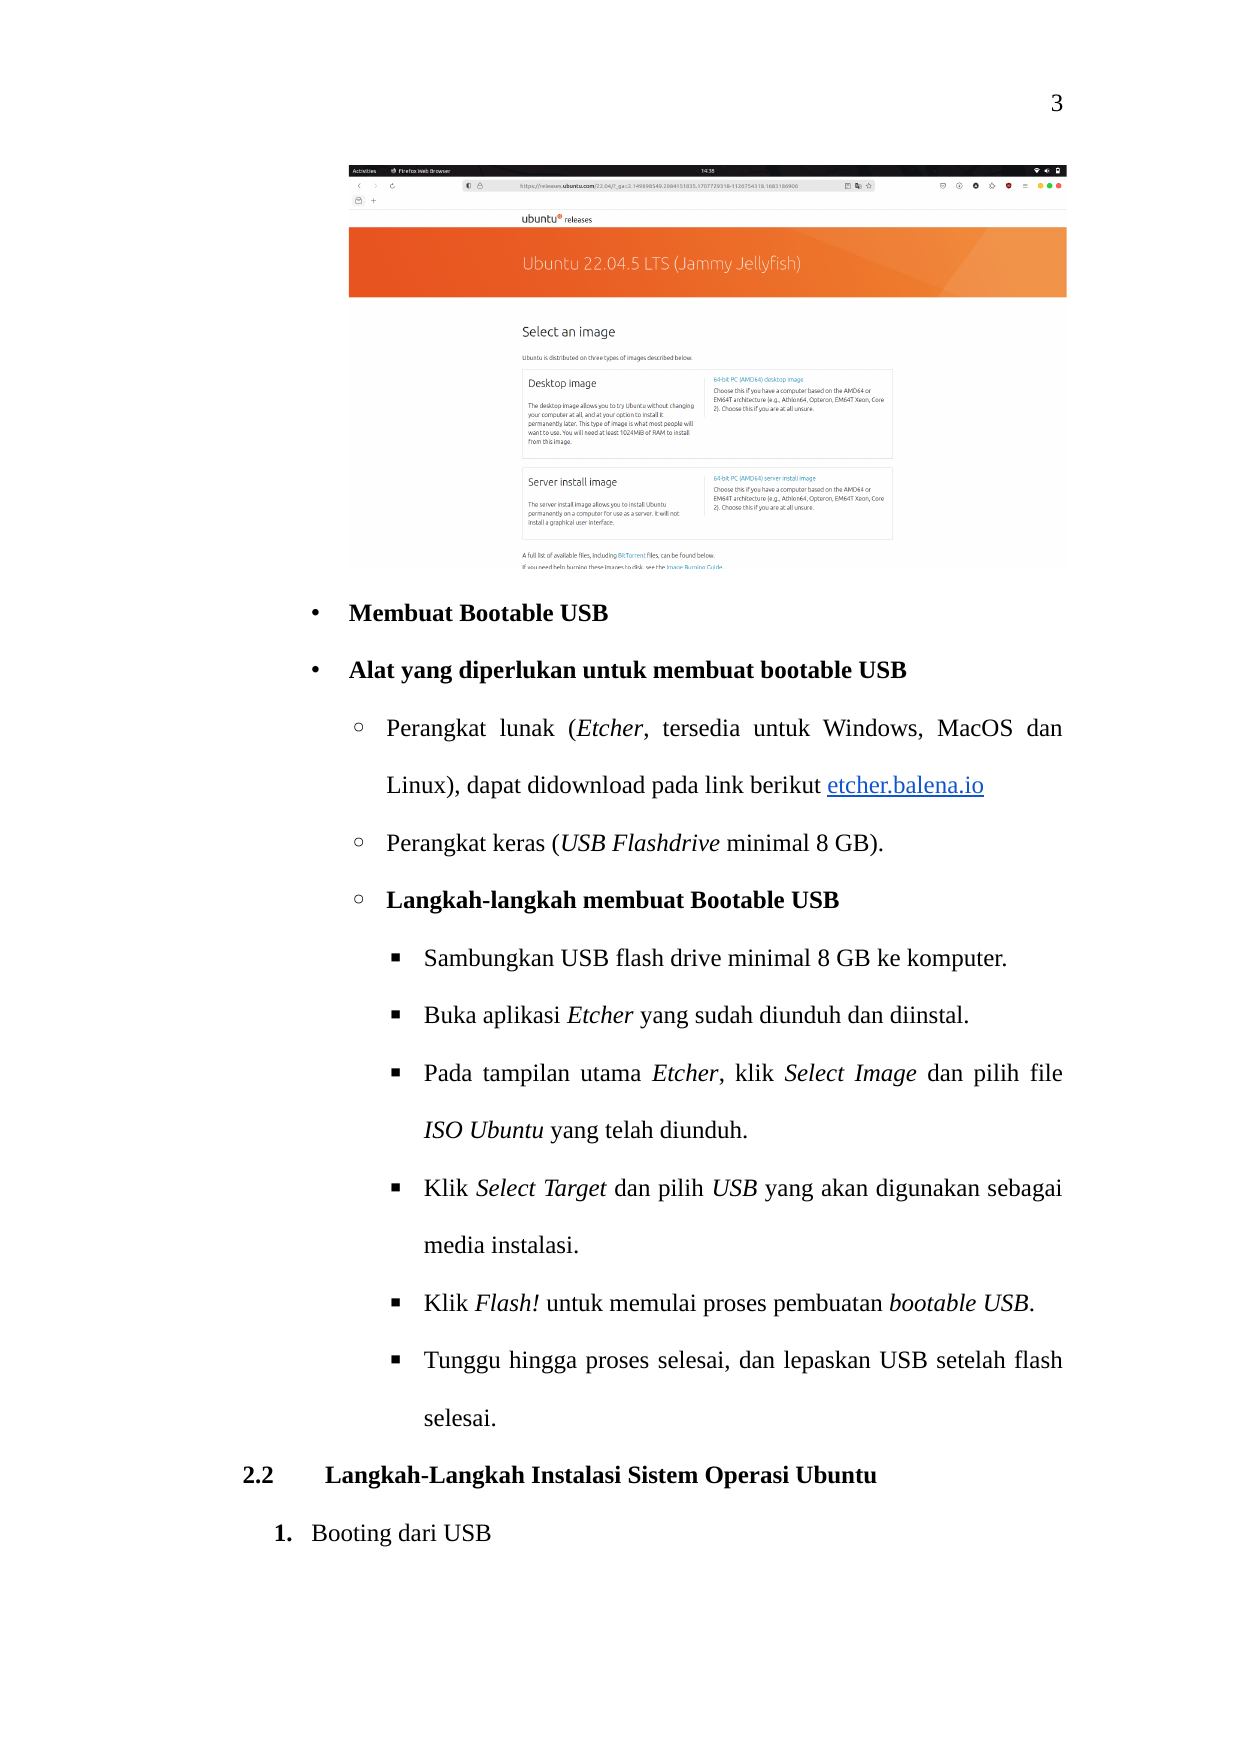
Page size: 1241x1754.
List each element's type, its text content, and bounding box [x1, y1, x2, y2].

list Klik Select Target dan pilih USB yang akan digunakan sebagai media instalasi. [386, 1173, 1063, 1259]
list Pada tampilan utama Etcher, klik Select Image dan pilih file ISO Ubuntu yang telah diunduh. [386, 1058, 1063, 1144]
list Perangkat keras (USB Flashdrive minimal 8 GB). [349, 828, 1063, 856]
picture [348, 165, 1067, 569]
subtitle Langkah-Langkah Instalasi Sistem Operasi Ubuntu [236, 1460, 1063, 1489]
list Perangkat lunak (Etcher, tersedia untuk Windows, MacOS dan Linux), dapat didownload pada link berikut etcher.balena.io [349, 713, 1063, 799]
list Booting dari USB [274, 1518, 1063, 1546]
list Tunggu hingga proses selesai, dan lepaskan USB setelah flash selesai. [386, 1345, 1063, 1431]
list Klik Flash! untuk memulai proses pembuatan bootable USB. [386, 1288, 1063, 1316]
list Sambungkan USB flash drive minimal 8 GB ke komputer. [386, 943, 1063, 971]
list Alat yang diperlukan untuk membuat bootable USB [311, 655, 1063, 684]
list Langkah-langkah membuat Bootable USB [349, 885, 1063, 914]
list Membuat Bootable USB [311, 598, 1063, 626]
list Buka aplikasi Etcher yang sudah diunduh dan diinstal. [386, 1000, 1063, 1029]
